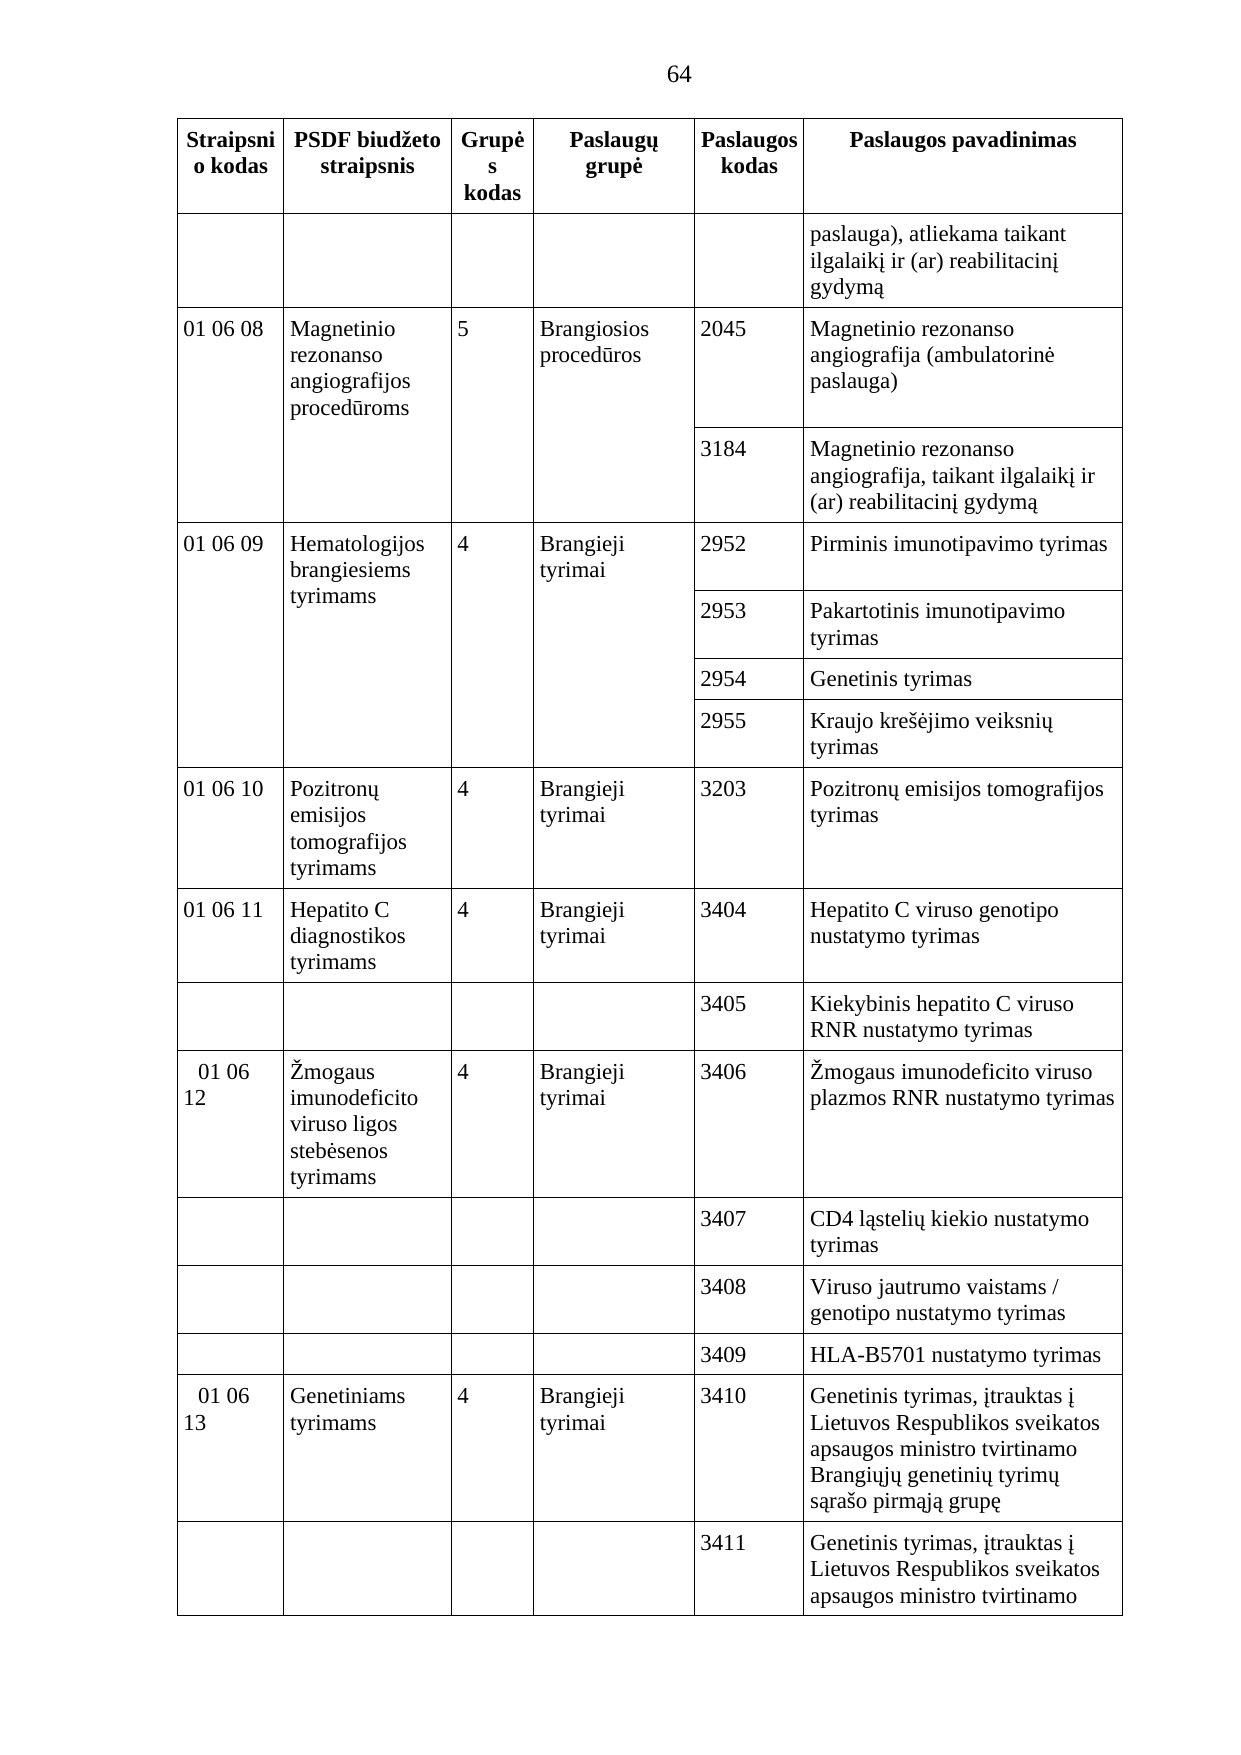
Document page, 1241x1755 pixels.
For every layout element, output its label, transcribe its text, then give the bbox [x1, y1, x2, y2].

table_cell 01 06 13 [178, 1375, 283, 1521]
table_cell [534, 658, 694, 699]
table_cell [284, 1266, 451, 1332]
table_cell [452, 983, 533, 1050]
table_cell [284, 427, 451, 522]
table_cell 2955 [695, 700, 803, 767]
table_cell [452, 1198, 533, 1264]
table_cell [534, 590, 694, 657]
table_cell [178, 427, 283, 522]
table_cell [178, 1266, 283, 1332]
table_cell [178, 590, 283, 657]
table_cell [452, 699, 533, 767]
table_cell Brangieji tyrimai [534, 1375, 694, 1521]
table_cell 5 [452, 308, 533, 427]
table_cell 2954 [695, 659, 803, 699]
table_cell [534, 1334, 694, 1374]
table_cell 3407 [695, 1198, 803, 1264]
table_cell [178, 658, 283, 699]
table_cell [534, 427, 694, 522]
table_cell Brangieji tyrimai [534, 523, 694, 589]
table_cell [178, 1334, 283, 1374]
table_header Straipsnio kodas [178, 119, 283, 212]
table_cell Magnetinio rezonanso angiografijos procedūroms [284, 308, 451, 427]
table_cell 4 [452, 768, 533, 887]
table_cell [284, 1522, 451, 1615]
table_cell 01 06 09 [178, 523, 283, 589]
table_cell Kiekybinis hepatito C viruso RNR nustatymo tyrimas [804, 983, 1122, 1050]
table_cell Brangieji tyrimai [534, 889, 694, 982]
table_cell Pozitronų emisijos tomografijos tyrimas [804, 768, 1122, 887]
table_header Paslaugos pavadinimas [804, 119, 1122, 212]
table_cell [534, 699, 694, 767]
table_cell 2953 [695, 591, 803, 657]
table_header Grupės kodas [452, 119, 533, 212]
table_cell 01 06 12 [178, 1051, 283, 1197]
table_cell 3410 [695, 1375, 803, 1521]
table_cell Žmogaus imunodeficito viruso ligos stebėsenos tyrimams [284, 1051, 451, 1197]
table_cell 01 06 11 [178, 889, 283, 982]
table_cell 3408 [695, 1266, 803, 1332]
table_cell [284, 983, 451, 1050]
table_cell 01 06 08 [178, 308, 283, 427]
table_cell 3203 [695, 768, 803, 887]
table_cell Kraujo krešėjimo veiksnių tyrimas [804, 700, 1122, 767]
table_cell [284, 214, 451, 307]
table_cell Magnetinio rezonanso angiografija, taikant ilgalaikį ir (ar) reabilitacinį gydymą [804, 428, 1122, 522]
table_cell 3184 [695, 428, 803, 522]
table_cell [178, 983, 283, 1050]
table_cell Brangiosios procedūros [534, 308, 694, 427]
table_cell Genetinis tyrimas, įtrauktas į Lietuvos Respublikos sveikatos apsaugos ministro tvirtinamo [804, 1522, 1122, 1615]
table_cell 3404 [695, 889, 803, 982]
table_cell 2952 [695, 523, 803, 589]
table_cell Genetiniams tyrimams [284, 1375, 451, 1521]
table_cell [534, 214, 694, 307]
table_cell [452, 658, 533, 699]
table_cell [284, 1198, 451, 1264]
table_cell Hepatito C viruso genotipo nustatymo tyrimas [804, 889, 1122, 982]
table_cell [284, 1334, 451, 1374]
table_cell 3405 [695, 983, 803, 1050]
table_cell [695, 214, 803, 307]
table_cell 4 [452, 1375, 533, 1521]
table_cell 4 [452, 523, 533, 589]
table_cell Genetinis tyrimas, įtrauktas į Lietuvos Respublikos sveikatos apsaugos ministro tvirtinamo Brangiųjų genetinių tyrimų sąrašo pirmąją grupę [804, 1375, 1122, 1521]
table_cell [452, 1334, 533, 1374]
table_cell Pozitronų emisijos tomografijos tyrimams [284, 768, 451, 887]
table_cell Hepatito C diagnostikos tyrimams [284, 889, 451, 982]
table_cell [452, 214, 533, 307]
table_cell 01 06 10 [178, 768, 283, 887]
table_cell [534, 1198, 694, 1264]
table_cell [178, 1522, 283, 1615]
table_cell CD4 ląstelių kiekio nustatymo tyrimas [804, 1198, 1122, 1264]
table_header Paslaugos kodas [695, 119, 803, 212]
table_cell Hematologijos brangiesiems tyrimams [284, 523, 451, 699]
table_cell HLA-B5701 nustatymo tyrimas [804, 1334, 1122, 1374]
table_cell Pirminis imunotipavimo tyrimas [804, 523, 1122, 589]
table_cell Genetinis tyrimas [804, 659, 1122, 699]
table_cell 3411 [695, 1522, 803, 1615]
table_cell 2045 [695, 308, 803, 427]
table_cell [452, 590, 533, 657]
table_cell 4 [452, 1051, 533, 1197]
table_cell [452, 1266, 533, 1332]
table_header PSDF biudžeto straipsnis [284, 119, 451, 212]
table_header Paslaugų grupė [534, 119, 694, 212]
table_cell Žmogaus imunodeficito viruso plazmos RNR nustatymo tyrimas [804, 1051, 1122, 1197]
table_cell 3409 [695, 1334, 803, 1374]
table_cell [452, 427, 533, 522]
table_cell Brangieji tyrimai [534, 768, 694, 887]
table_cell [284, 699, 451, 767]
table_cell Viruso jautrumo vaistams / genotipo nustatymo tyrimas [804, 1266, 1122, 1332]
table_cell [178, 699, 283, 767]
table_cell [178, 1198, 283, 1264]
table_cell [534, 1522, 694, 1615]
table_cell [534, 983, 694, 1050]
table_cell 4 [452, 889, 533, 982]
table_cell [178, 214, 283, 307]
table_cell Brangieji tyrimai [534, 1051, 694, 1197]
table_cell [534, 1266, 694, 1332]
table_cell Magnetinio rezonanso angiografija (ambulatorinė paslauga) [804, 308, 1122, 427]
table_cell Pakartotinis imunotipavimo tyrimas [804, 591, 1122, 657]
table_cell paslauga), atliekama taikant ilgalaikį ir (ar) reabilitacinį gydymą [804, 214, 1122, 307]
table_cell 3406 [695, 1051, 803, 1197]
table_cell [452, 1522, 533, 1615]
